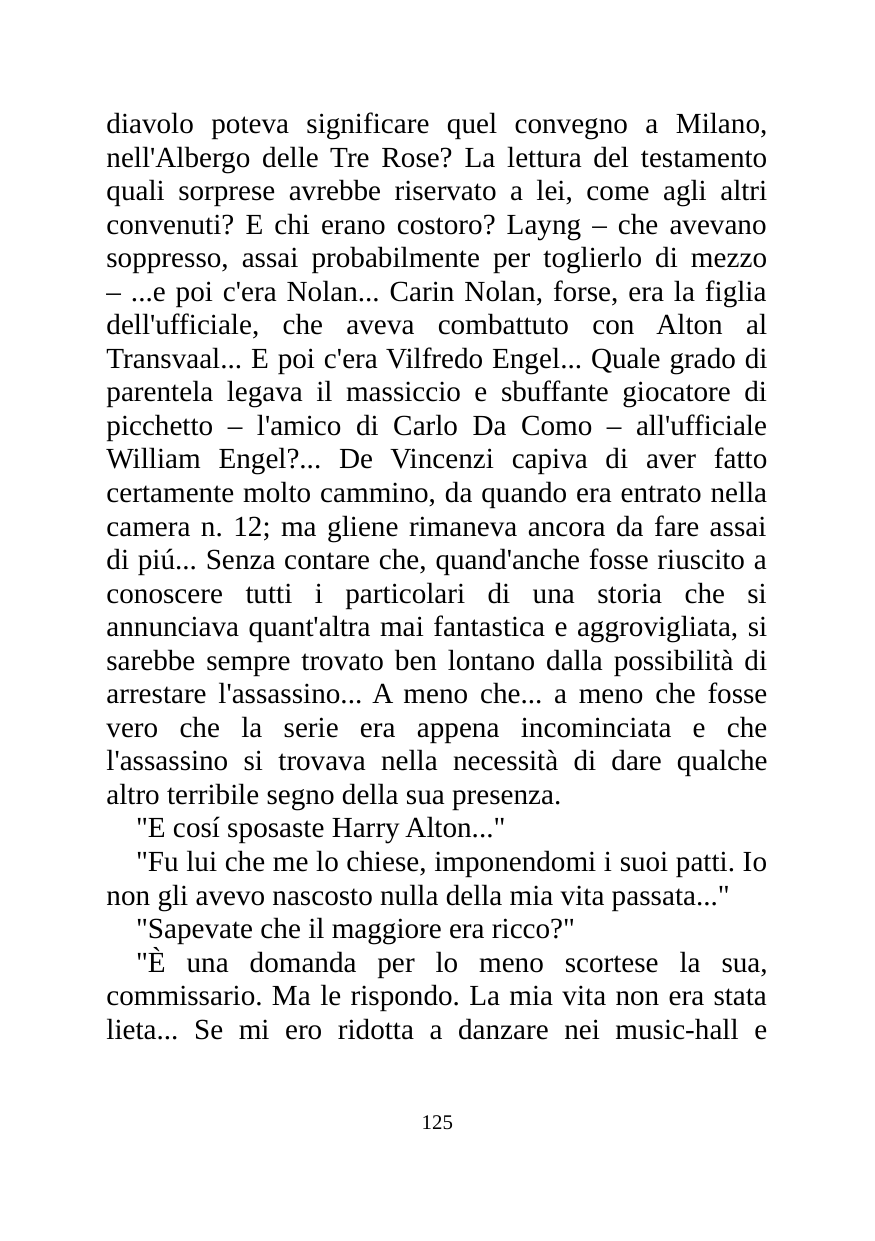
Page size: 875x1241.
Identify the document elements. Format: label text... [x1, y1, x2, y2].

text "E cosí sposaste Harry Alton..." [106, 811, 768, 844]
text "Fu lui che me lo chiese, imponendomi i suoi patti. Io non gli avevo nascosto nulla della mia vita passata..." [106, 844, 768, 911]
text diavolo poteva significare quel convegno a Milano, nell'Albergo delle Tre Rose? La lettura del testamento quali sorprese avrebbe riservato a lei, come agli altri convenuti? E chi erano costoro? Layng – che avevano soppresso, assai probabilmente per toglierlo di mezzo – ...e poi c'era Nolan... Carin Nolan, forse, era la figlia dell'ufficiale, che aveva combattuto con Alton al Transvaal... E poi c'era Vilfredo Engel... Quale grado di parentela legava il massiccio e sbuffante giocatore di picchetto – l'amico di Carlo Da Como – all'ufficiale William Engel?... De Vincenzi capiva di aver fatto certamente molto cammino, da quando era entrato nella camera n. 12; ma gliene rimaneva ancora da fare assai di piú... Senza contare che, quand'anche fosse riuscito a conoscere tutti i particolari di una storia che si annunciava quant'altra mai fantastica e aggrovigliata, si sarebbe sempre trovato ben lontano dalla possibilità di arrestare l'assassino... A meno che... a meno che fosse vero che la serie era appena incominciata e che l'assassino si trovava nella necessità di dare qualche altro terribile segno della sua presenza. [106, 106, 768, 811]
text "Sapevate che il maggiore era ricco?" [106, 911, 768, 945]
text "È una domanda per lo meno scortese la sua, commissario. Ma le rispondo. La mia vita non era stata lieta... Se mi ero ridotta a danzare nei music-hall e [106, 945, 768, 1045]
